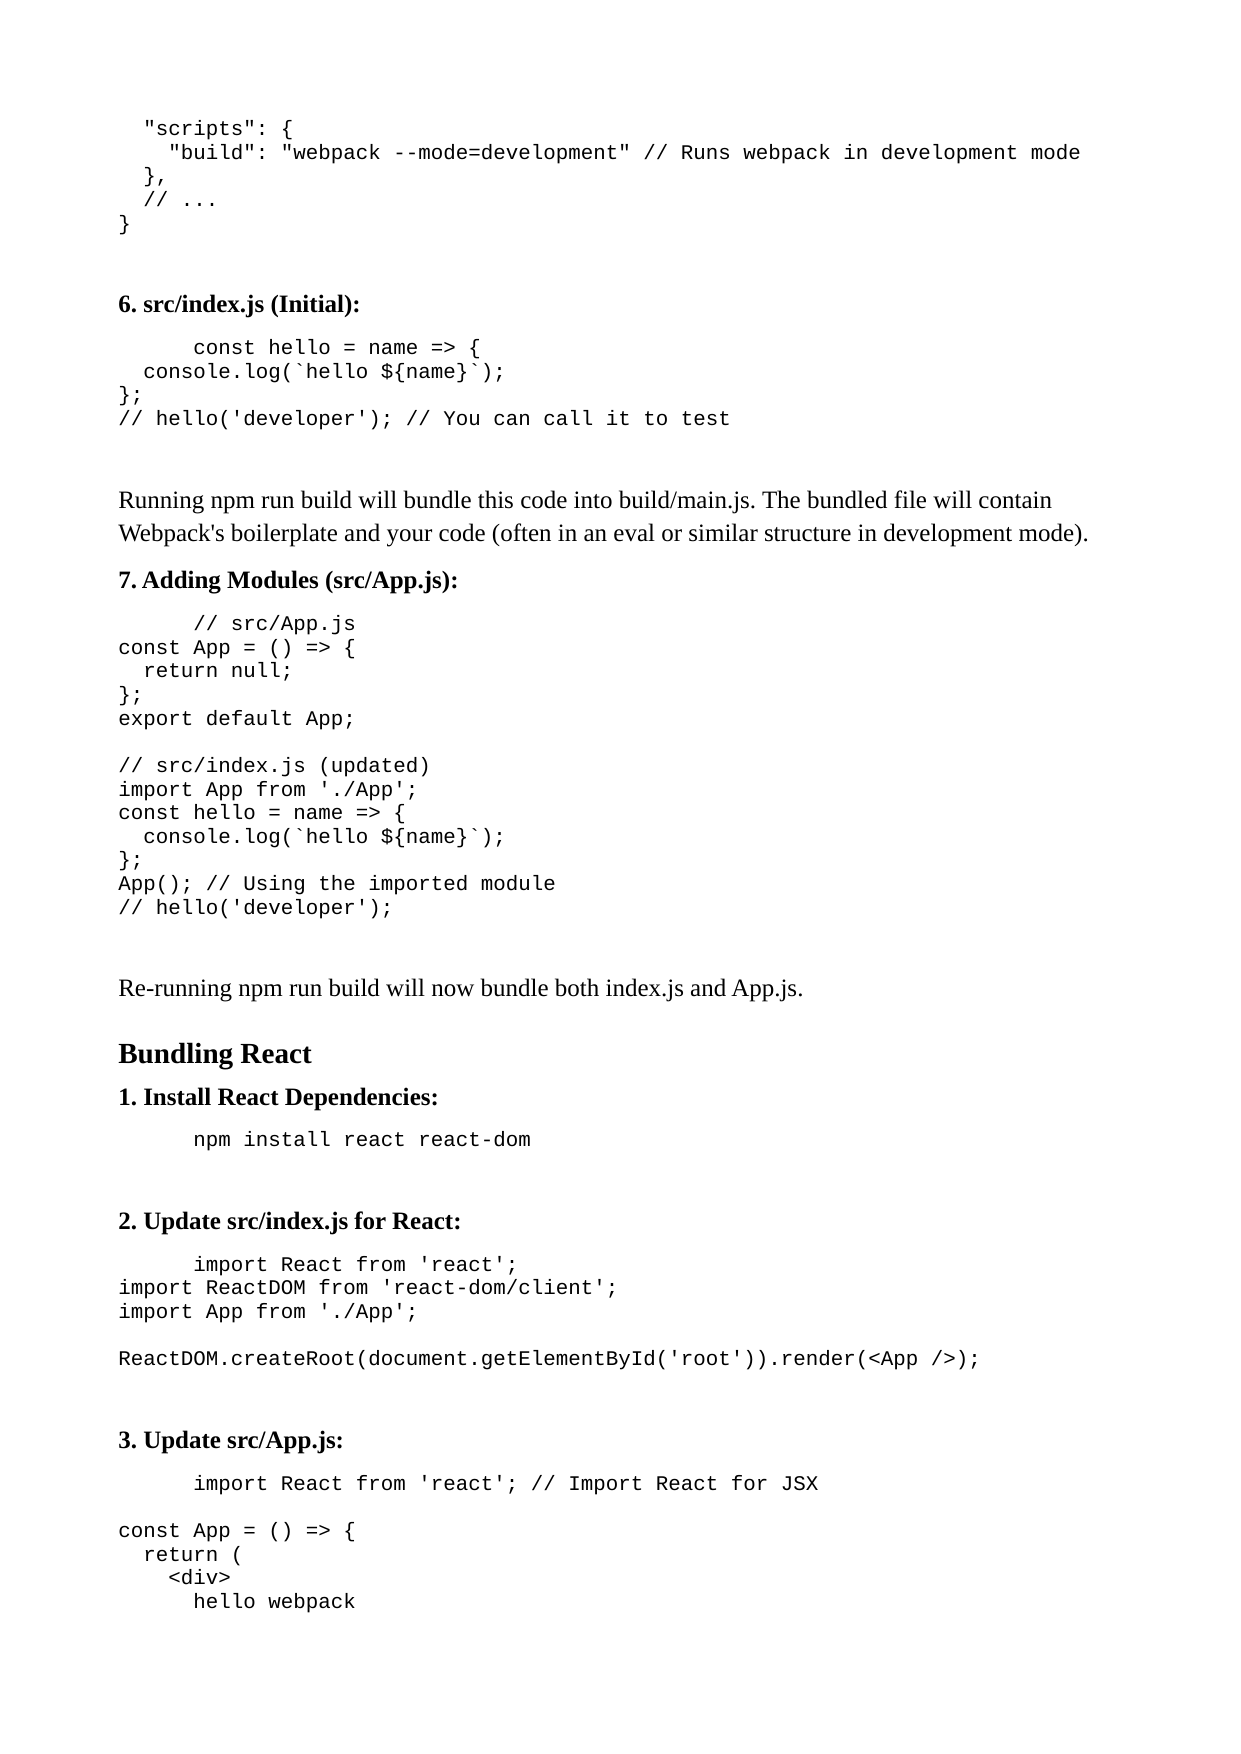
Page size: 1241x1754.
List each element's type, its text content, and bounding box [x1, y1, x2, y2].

text ReactDOM.createRoot(document.getElementById('root')).render(<App />); [118, 1348, 1122, 1372]
text 7. Adding Modules (src/App.js): [118, 565, 1122, 594]
text // src/index.js (updated) [118, 755, 1122, 778]
text 2. Update src/index.js for React: [118, 1206, 1122, 1235]
text // hello('developer'); // You can call it to test [118, 408, 1122, 432]
text Re-running npm run build will now bundle both index.js and App.js. [118, 973, 1122, 1002]
text import React from 'react'; // Import React for JSX [118, 1473, 1122, 1496]
text // ... [118, 189, 1122, 213]
text import App from './App'; [118, 1301, 1122, 1325]
text "build": "webpack --mode=development" // Runs webpack in development mode [118, 142, 1122, 165]
text }; [118, 684, 1122, 708]
text Running npm run build will bundle this code into build/main.js. The bundled file will contain Webpack's boilerplate and your code (often in an eval or similar structure in development mode). [118, 485, 1122, 547]
text 3. Update src/App.js: [118, 1425, 1122, 1454]
text console.log(`hello ${name}`); [118, 361, 1122, 384]
text App(); // Using the imported module [118, 873, 1122, 897]
text // src/App.js [118, 613, 1122, 637]
text const hello = name => { [118, 802, 1122, 826]
text 1. Install React Dependencies: [118, 1082, 1122, 1111]
text }, [118, 165, 1122, 189]
text console.log(`hello ${name}`); [118, 826, 1122, 849]
text import App from './App'; [118, 778, 1122, 802]
text } [118, 213, 1122, 236]
text hello webpack [118, 1591, 1122, 1614]
text import React from 'react'; [118, 1254, 1122, 1277]
text import ReactDOM from 'react-dom/client'; [118, 1277, 1122, 1301]
subtitle Bundling React [118, 1036, 1122, 1069]
text // hello('developer'); [118, 897, 1122, 920]
text return null; [118, 660, 1122, 684]
text npm install react react-dom [118, 1129, 1122, 1153]
text return ( [118, 1544, 1122, 1567]
text <div> [118, 1567, 1122, 1591]
text const hello = name => { [118, 337, 1122, 361]
text const App = () => { [118, 637, 1122, 660]
text "scripts": { [118, 118, 1122, 142]
text const App = () => { [118, 1520, 1122, 1544]
text export default App; [118, 708, 1122, 731]
text }; [118, 384, 1122, 408]
text }; [118, 849, 1122, 873]
text 6. src/index.js (Initial): [118, 289, 1122, 318]
